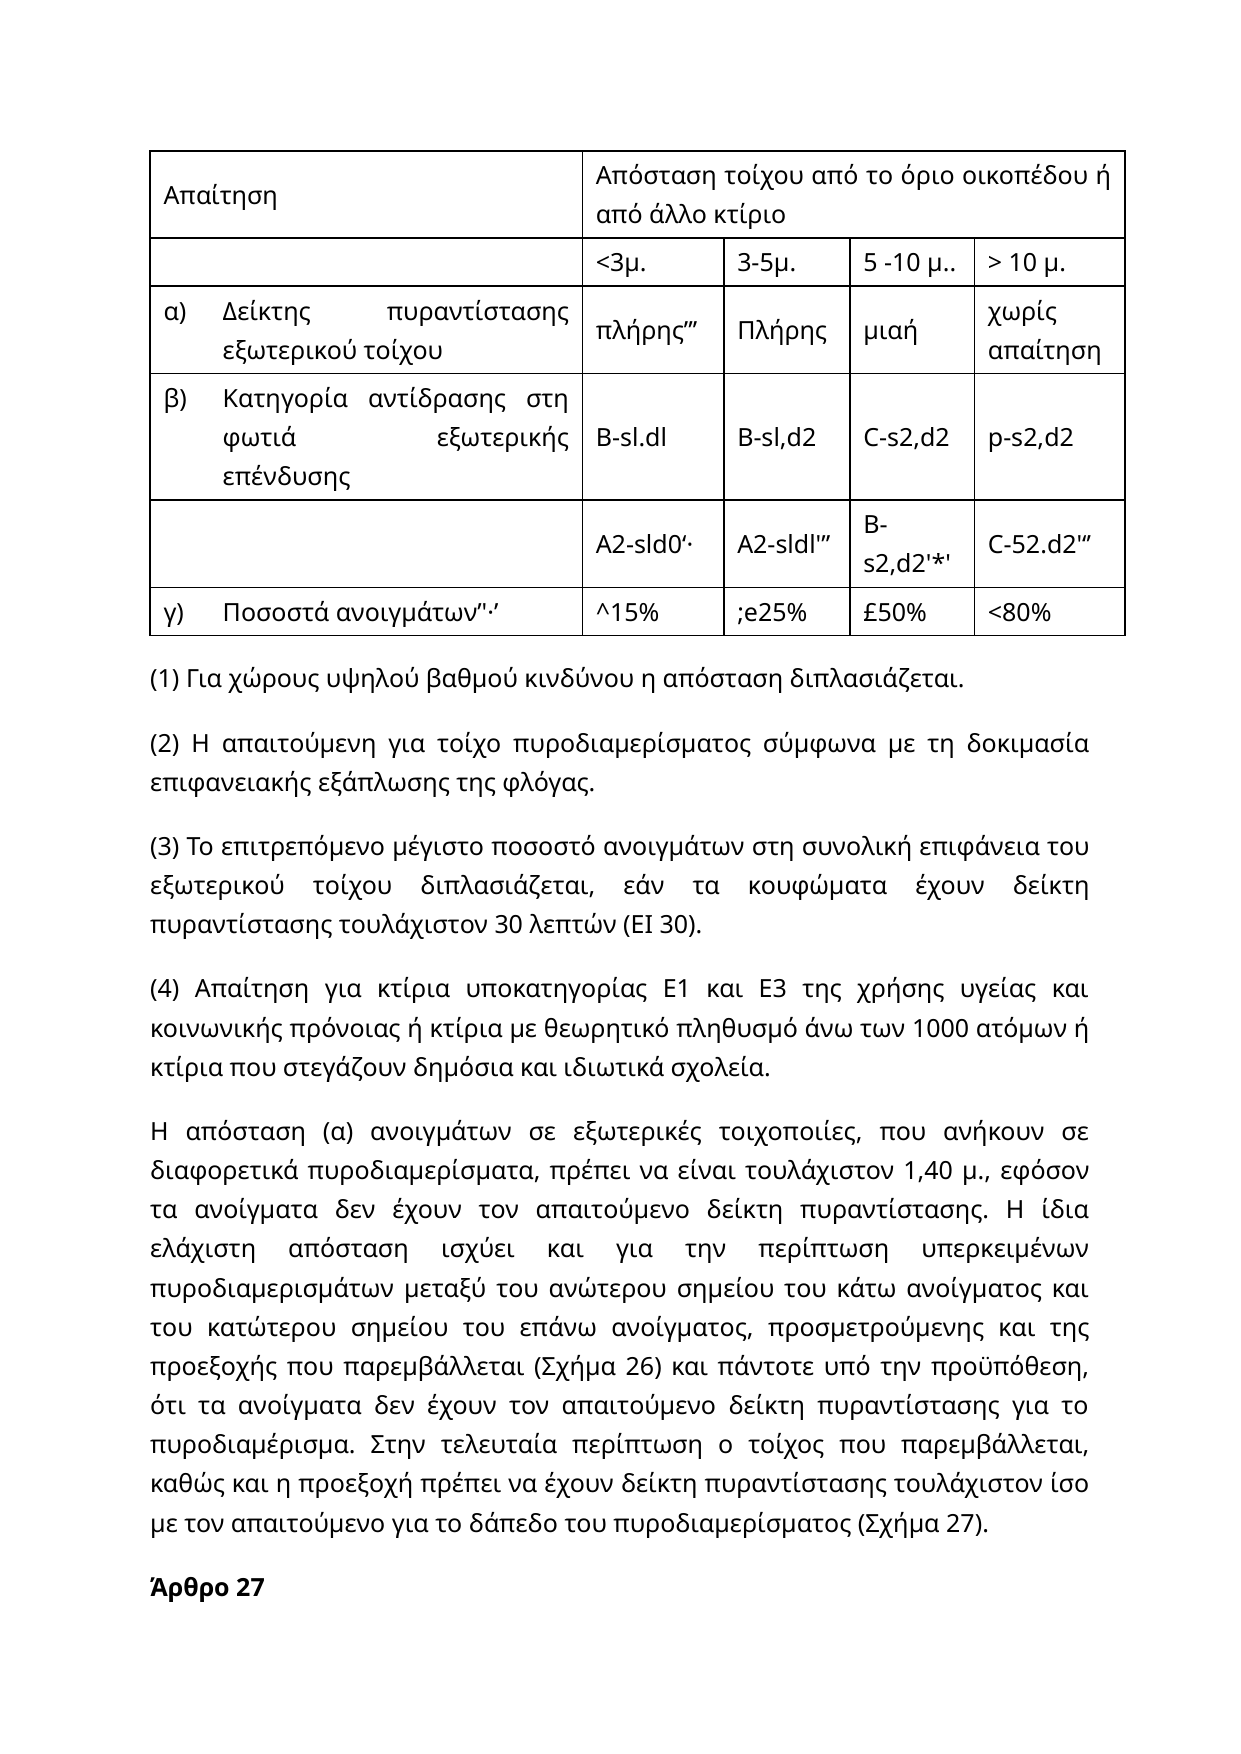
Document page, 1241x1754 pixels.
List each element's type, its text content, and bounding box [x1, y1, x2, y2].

table_cell > 10 μ. [975, 239, 1124, 285]
table_cell Απόσταση τοίχου από το όριο οικοπέδου ή από άλλο κτίριο [583, 152, 1124, 237]
table_cell B-sl,d2 [725, 374, 849, 499]
table_cell <3μ. [583, 239, 723, 285]
text (1) Για χώρους υψηλού βαθμού κινδύνου η απόσταση διπλασιάζεται. [150, 661, 1090, 695]
table_cell χωρίς απαίτηση [975, 287, 1124, 373]
table_cell Πλήρης [725, 287, 849, 373]
table_cell Απαίτηση [151, 152, 582, 237]
table_cell [151, 239, 582, 285]
table_cell πλήρης”’ [583, 287, 723, 373]
table_cell α) Δείκτης πυραντίστασης εξωτερικού τοίχου [151, 287, 582, 373]
table_cell μιαή [851, 287, 974, 373]
table_cell γ) Ποσοστά ανοιγμάτων’'·’ [151, 588, 582, 634]
table_cell <80% [975, 588, 1124, 634]
table_cell C-s2,d2 [851, 374, 974, 499]
text (4) Απαίτηση για κτίρια υποκατηγορίας Ε1 και Ε3 της χρήσης υγείας και κοινωνικής πρόνοιας ή κτίρια με θεωρητικό πληθυσμό άνω των 1000 ατόμων ή κτίρια που στεγάζουν δημόσια και ιδιωτικά σχολεία. [150, 971, 1090, 1083]
table_cell £50% [851, 588, 974, 634]
table_cell β) Κατηγορία αντίδρασης στη φωτιά εξωτερικής επένδυσης [151, 374, 582, 499]
table_cell [151, 501, 582, 586]
table_cell A2-sldl'” [725, 501, 849, 586]
text (2) Η απαιτούμενη για τοίχο πυροδιαμερίσματος σύμφωνα με τη δοκιμασία επιφανειακής εξάπλωσης της φλόγας. [150, 725, 1090, 798]
table_cell C-52.d2'‘’ [975, 501, 1124, 586]
table_cell ^15% [583, 588, 723, 634]
table_cell B-sl.dl [583, 374, 723, 499]
text Άρθρο 27 [150, 1569, 1090, 1603]
table_cell B-s2,d2'*' [851, 501, 974, 586]
table_cell 3-5μ. [725, 239, 849, 285]
text Η απόσταση (α) ανοιγμάτων σε εξωτερικές τοιχοποιίες, που ανήκουν σε διαφορετικά πυροδιαμερίσματα, πρέπει να είναι τουλάχιστον 1,40 μ., εφόσον τα ανοίγματα δεν έχουν τον απαιτούμενο δείκτη πυραντίστασης. Η ίδια ελάχιστη απόσταση ισχύει και για την περίπτωση υπερκειμένων πυροδιαμερισμάτων μεταξύ του ανώτερου σημείου του κάτω ανοίγματος και του κατώτερου σημείου του επάνω ανοίγματος, προσμετρούμενης και της προεξοχής που παρεμβάλλεται (Σχήμα 26) και πάντοτε υπό την προϋπόθεση, ότι τα ανοίγματα δεν έχουν τον απαιτούμενο δείκτη πυραντίστασης για το πυροδιαμέρισμα. Στην τελευταία περίπτωση ο τοίχος που παρεμβάλλεται, καθώς και η προεξοχή πρέπει να έχουν δείκτη πυραντίστασης τουλάχιστον ίσο με τον απαιτούμενο για το δάπεδο του πυροδιαμερίσματος (Σχήμα 27). [150, 1114, 1090, 1539]
table_cell 5 -10 μ.. [851, 239, 974, 285]
table_cell A2-sld0‘· [583, 501, 723, 586]
text (3) Το επιτρεπόμενο μέγιστο ποσοστό ανοιγμάτων στη συνολική επιφάνεια του εξωτερικού τοίχου διπλασιάζεται, εάν τα κουφώματα έχουν δείκτη πυραντίστασης τουλάχιστον 30 λεπτών (ΕΙ 30). [150, 829, 1090, 941]
table_cell ;e25% [725, 588, 849, 634]
table_cell p-s2,d2 [975, 374, 1124, 499]
